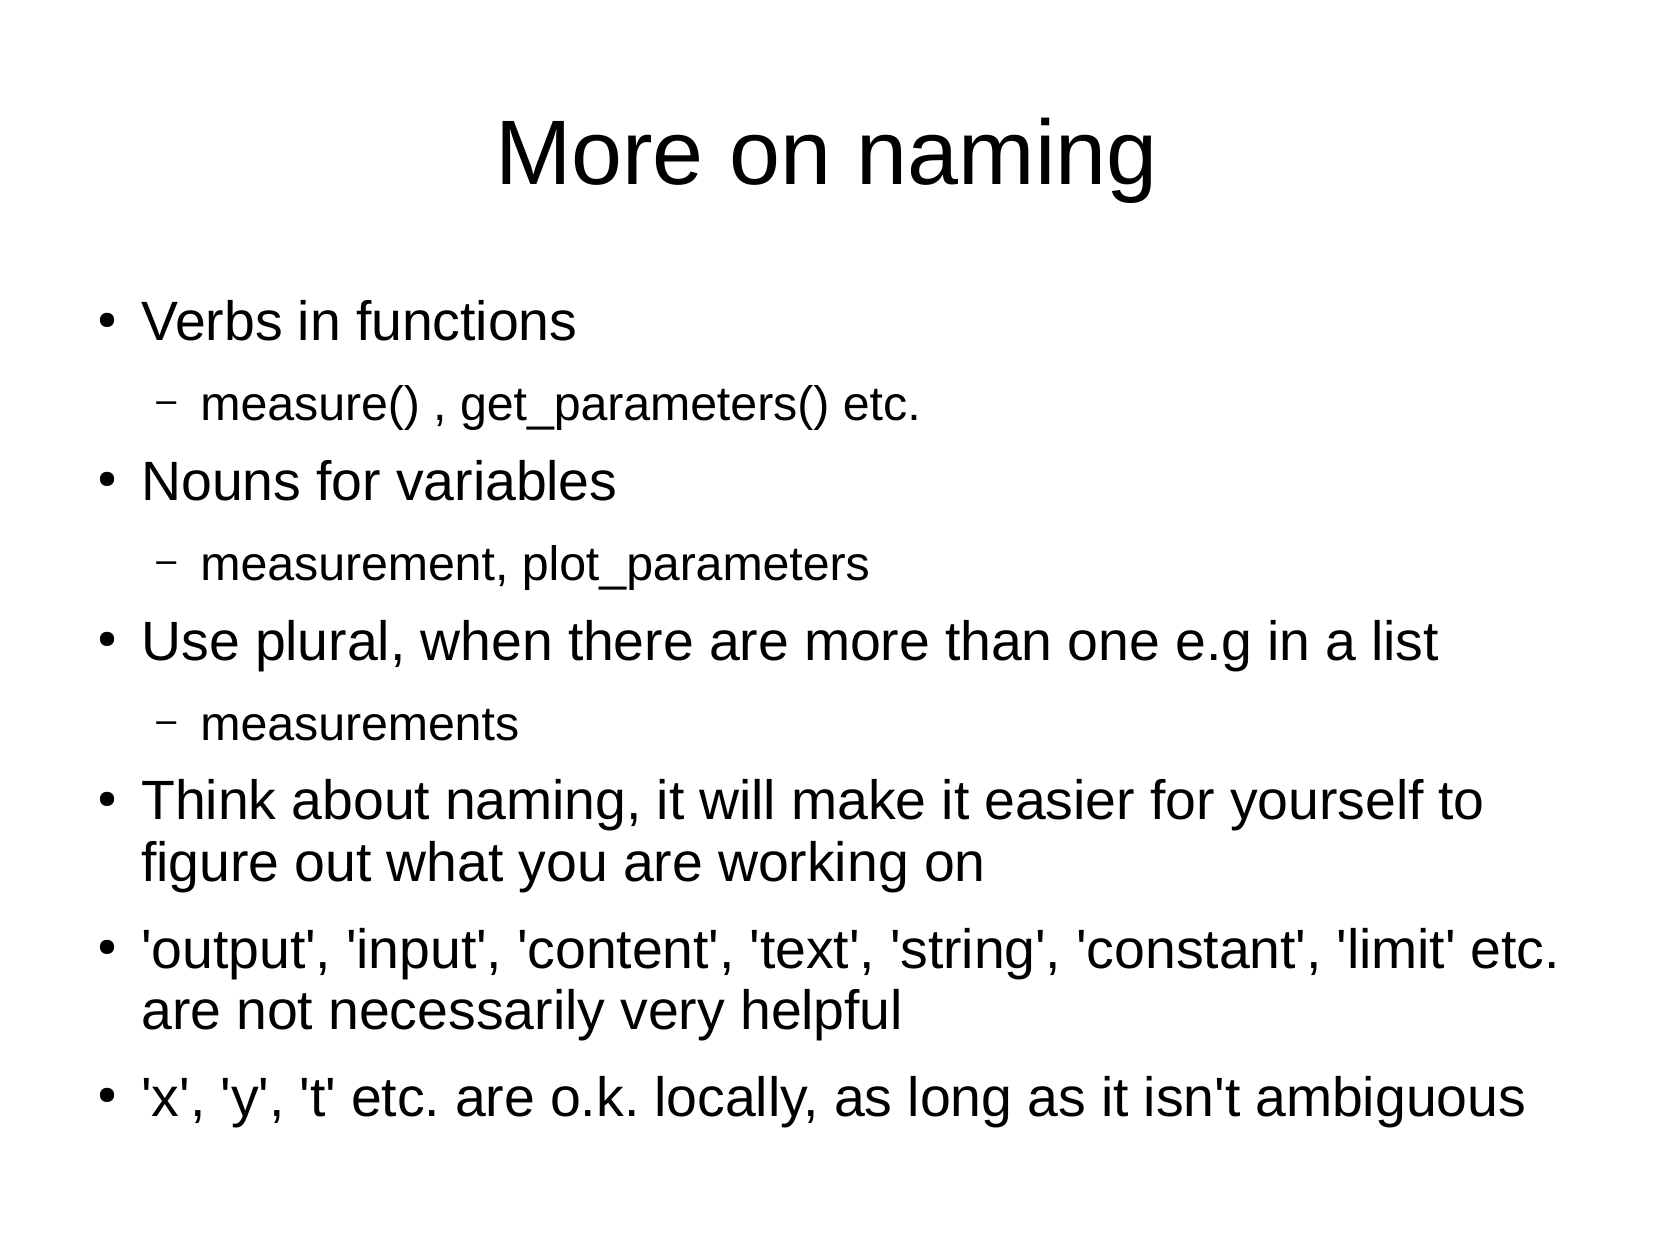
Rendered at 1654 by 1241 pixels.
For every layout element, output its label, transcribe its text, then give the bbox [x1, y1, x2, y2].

list Verbs in functions measure() , get_parameters() etc. Nouns for variables measurement, plot_parameters Use plural, when there are more than one e.g in a list measurements Think about naming, it will make it easier for yourself to figure out what you are working on 'output', 'input', 'content', 'text', 'string', 'constant', 'limit' etc. are not necessarily very helpful 'x', 'y', 't' etc. are o.k. locally, as long as it isn't ambiguous [82, 290, 1571, 1148]
title More on naming [82, 49, 1571, 257]
